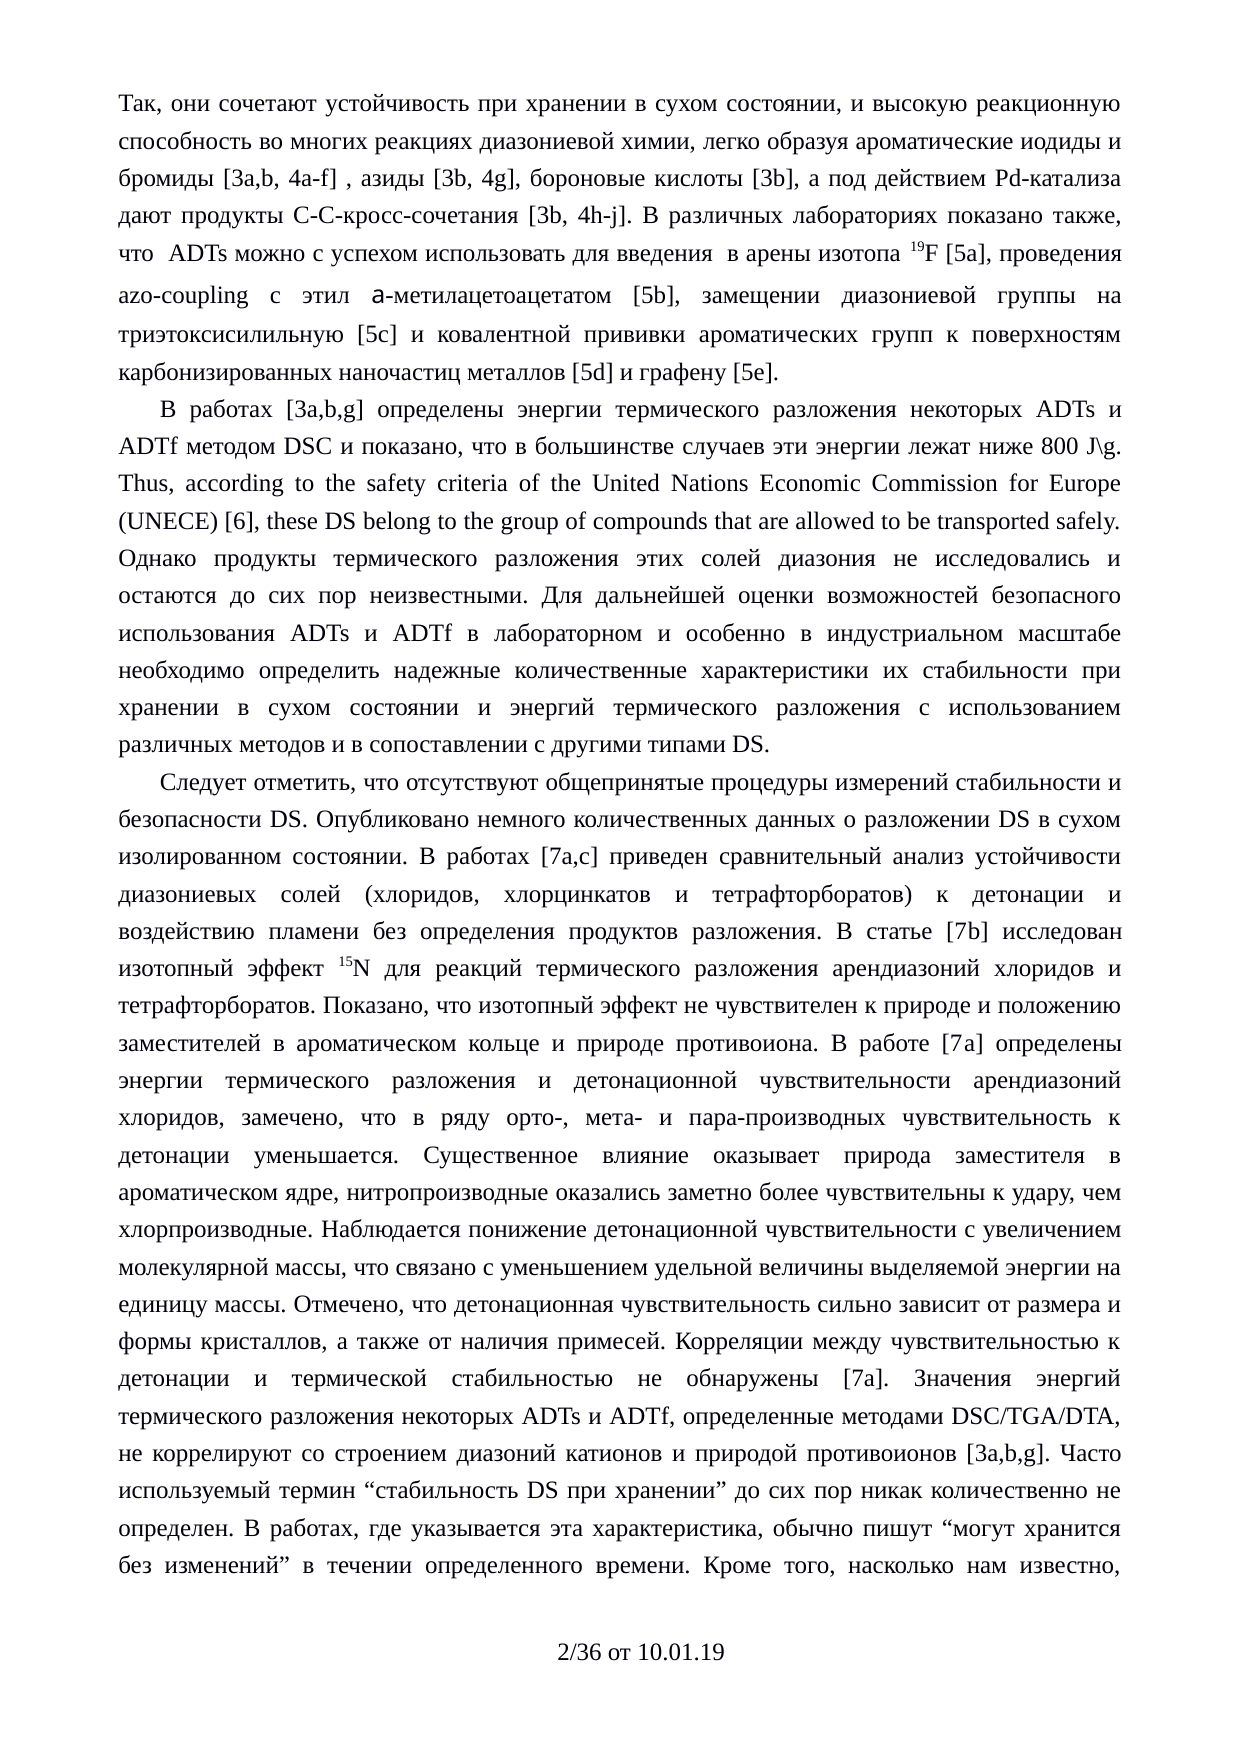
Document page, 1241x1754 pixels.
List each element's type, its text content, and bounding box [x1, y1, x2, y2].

list В работах [3a,b,g] определены энергии термического разложения некоторых ADTs и ADTf методом DSC и показано, что в большинстве случаев эти энергии лежат ниже 800 J\g. Thus, according to the safety criteria of the United Nations Economic Commission for Europe (UNECE) [6], these DS belong to the group of compounds that are allowed to be transported safely. Однако продукты термического разложения этих солей диазония не исследовались и остаются до сих пор неизвестными. Для дальнейшей оценки возможностей безопасного использования ADTs и ADTf в лабораторном и особенно в индустриальном масштабе необходимо определить надежные количественные характеристики их стабильности при хранении в сухом состоянии и энергий термического разложения c использованием различных методов и в сопоставлении с другими типами DS. [118, 394, 1122, 758]
list Следует отметить, что отсутствуют общепринятые процедуры измерений стабильности и безопасности DS. Опубликовано немного количественных данных о разложении DS в сухом изолированном состоянии. В работах [7a,c] приведен сравнительный анализ устойчивости диазониевых солей (хлоридов, хлорцинкатов и тетрафторборатов) к детонации и воздействию пламени без определения продуктов разложения. В статье [7b] исследован изотопный эффект 15N для реакций термического разложения арендиазоний хлоридов и тетрафторборатов. Показано, что изотопный эффект не чувствителен к природе и положению заместителей в ароматическом кольце и природе противоиона. В работе [7a] определены энергии термического разложения и детонационной чувствительности арендиазоний хлоридов, замечено, что в ряду орто-, мета- и пара-производных чувствительность к детонации уменьшается. Существенное влияние оказывает природа заместителя в ароматическом ядре, нитропроизводные оказались заметно более чувствительны к удару, чем хлорпроизводные. Наблюдается понижение детонационной чувствительности с увеличением молекулярной массы, что связано с уменьшением удельной величины выделяемой энергии на единицу массы. Отмечено, что детонационная чувствительность сильно зависит от размера и формы кристаллов, а также от наличия примесей. Корреляции между чувствительностью к детонации и термической стабильностью не обнаружены [7a]. Значения энергий термического разложения некоторых ADTs и ADTf, определенные методами DSC/TGA/DTA, не коррелируют со строением диазоний катионов и природой противоионов [3a,b,g]. Часто используемый термин “стабильность DS при хранении” до сих пор никак количественно не определен. В работах, где указывается эта характеристика, обычно пишут “могут хранится без изменений” в течении определенного времени. Кроме того, насколько нам известно, [118, 767, 1122, 1579]
list Так, они сочетают устойчивость при хранении в сухом состоянии, и высокую реакционную способность во многих реакциях диазониевой химии, легко образуя ароматические иодиды и бромиды [3a,b, 4a-f] , азиды [3b, 4g], бороновые кислоты [3b], а под действием Pd-катализа дают продукты С-С-кросс-сочетания [3b, 4h-j]. В различных лабораториях показано также, что ADTs можно с успехом использовать для введения в арены изотопа 19F [5a], проведения azo-coupling с этил a-метилацетоацетатом [5b], замещении диазониевой группы на триэтоксисилильную [5c] и ковалентной прививки ароматических групп к поверхностям карбонизированных наночастиц металлов [5d] и графену [5e]. [118, 88, 1122, 385]
